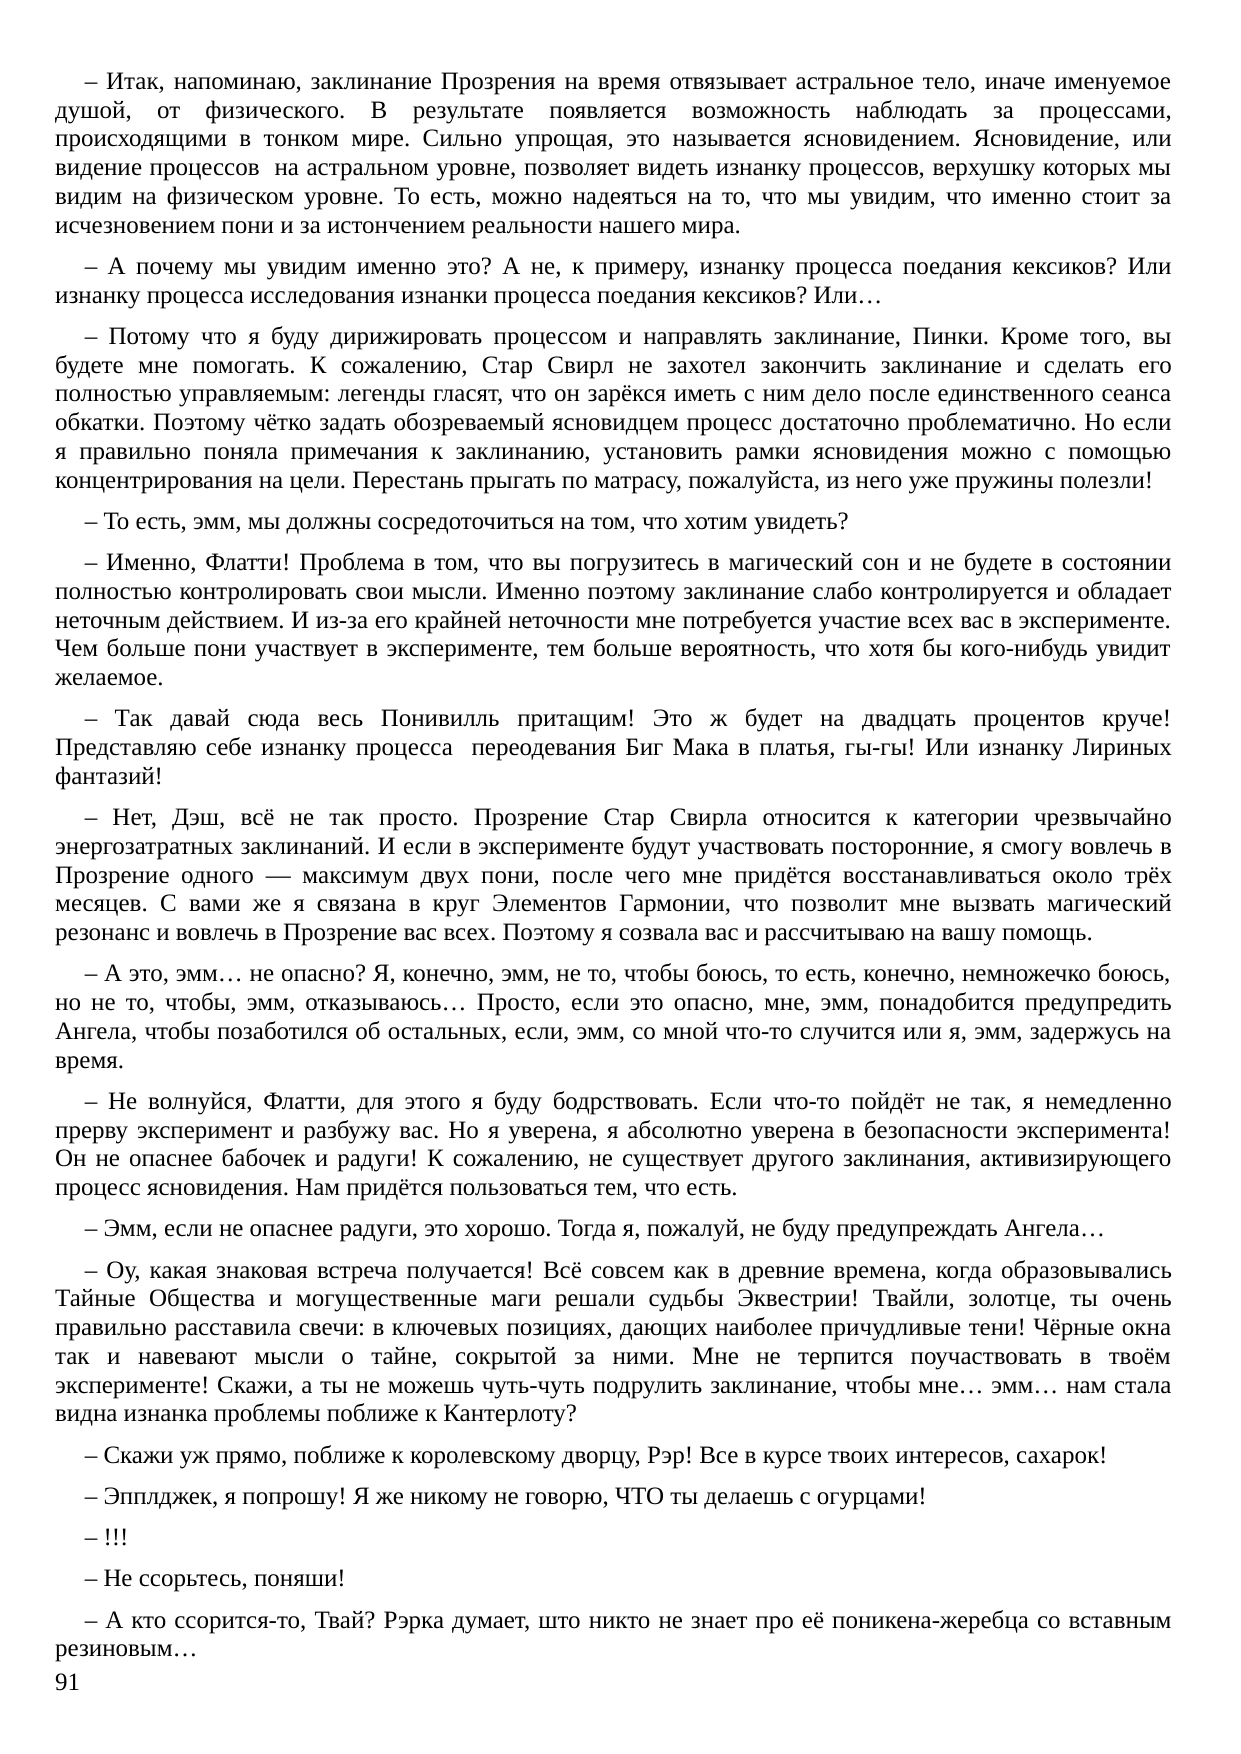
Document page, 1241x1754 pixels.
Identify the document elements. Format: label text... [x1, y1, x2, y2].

text – Так давай сюда весь Понивилль притащим! Это ж будет на двадцать процентов круче! Представляю себе изнанку процесса переодевания Биг Мака в платья, гы-гы! Или изнанку Лириных фантазий! [55, 703, 1173, 790]
text – А это, эмм… не опасно? Я, конечно, эмм, не то, чтобы боюсь, то есть, конечно, немножечко боюсь, но не то, чтобы, эмм, отказываюсь… Просто, если это опасно, мне, эмм, понадобится предупредить Ангела, чтобы позаботился об остальных, если, эмм, со мной что-то случится или я, эмм, задержусь на время. [55, 958, 1173, 1073]
text – Именно, Флатти! Проблема в том, что вы погрузитесь в магический сон и не будете в состоянии полностью контролировать свои мысли. Именно поэтому заклинание слабо контролируется и обладает неточным действием. И из-за его крайней неточности мне потребуется участие всех вас в эксперименте. Чем больше пони участвует в эксперименте, тем больше вероятность, что хотя бы кого-нибудь увидит желаемое. [55, 547, 1173, 691]
text – Оу, какая знаковая встреча получается! Всё совсем как в древние времена, когда образовывались Тайные Общества и могущественные маги решали судьбы Эквестрии! Твайли, золотце, ты очень правильно расставила свечи: в ключевых позициях, дающих наиболее причудливые тени! Чёрные окна так и навевают мысли о тайне, сокрытой за ними. Мне не терпится поучаствовать в твоём эксперименте! Скажи, а ты не можешь чуть-чуть подрулить заклинание, чтобы мне… эмм… нам стала видна изнанка проблемы поближе к Кантерлоту? [55, 1255, 1173, 1427]
text – Эмм, если не опаснее радуги, это хорошо. Тогда я, пожалуй, не буду предупреждать Ангела… [55, 1213, 1173, 1242]
text – Не ссорьтесь, поняши! [55, 1563, 1173, 1592]
text – Не волнуйся, Флатти, для этого я буду бодрствовать. Если что-то пойдёт не так, я немедленно прерву эксперимент и разбужу вас. Но я уверена, я абсолютно уверена в безопасности эксперимента! Он не опаснее бабочек и радуги! К сожалению, не существует другого заклинания, активизирующего процесс ясновидения. Нам придётся пользоваться тем, что есть. [55, 1086, 1173, 1201]
text – Потому что я буду дирижировать процессом и направлять заклинание, Пинки. Кроме того, вы будете мне помогать. К сожалению, Стар Свирл не захотел закончить заклинание и сделать его полностью управляемым: легенды гласят, что он зарёкся иметь с ним дело после единственного сеанса обкатки. Поэтому чётко задать обозреваемый ясновидцем процесс достаточно проблематично. Но если я правильно поняла примечания к заклинанию, установить рамки ясновидения можно с помощью концентрирования на цели. Перестань прыгать по матрасу, пожалуйста, из него уже пружины полезли! [55, 321, 1173, 493]
text – А почему мы увидим именно это? А не, к примеру, изнанку процесса поедания кексиков? Или изнанку процесса исследования изнанки процесса поедания кексиков? Или… [55, 251, 1173, 308]
text – То есть, эмм, мы должны сосредоточиться на том, что хотим увидеть? [55, 506, 1173, 535]
text – А кто ссорится-то, Твай? Рэрка думает, што никто не знает про её поникена-жеребца со вставным резиновым… [55, 1605, 1173, 1662]
text – Эпплджек, я попрошу! Я же никому не говорю, ЧТО ты делаешь с огурцами! [55, 1481, 1173, 1510]
text – Скажи уж прямо, поближе к королевскому дворцу, Рэр! Все в курсе твоих интересов, сахарок! [55, 1440, 1173, 1468]
text – Итак, напоминаю, заклинание Прозрения на время отвязывает астральное тело, иначе именуемое душой, от физического. В результате появляется возможность наблюдать за процессами, происходящими в тонком мире. Сильно упрощая, это называется ясновидением. Ясновидение, или видение процессов на астральном уровне, позволяет видеть изнанку процессов, верхушку которых мы видим на физическом уровне. То есть, можно надеяться на то, что мы увидим, что именно стоит за исчезновением пони и за истончением реальности нашего мира. [55, 66, 1173, 238]
text – !!! [55, 1522, 1173, 1551]
text – Нет, Дэш, всё не так просто. Прозрение Стар Свирла относится к категории чрезвычайно энергозатратных заклинаний. И если в эксперименте будут участвовать посторонние, я смогу вовлечь в Прозрение одного — максимум двух пони, после чего мне придётся восстанавливаться около трёх месяцев. С вами же я связана в круг Элементов Гармонии, что позволит мне вызвать магический резонанс и вовлечь в Прозрение вас всех. Поэтому я созвала вас и рассчитываю на вашу помощь. [55, 802, 1173, 946]
